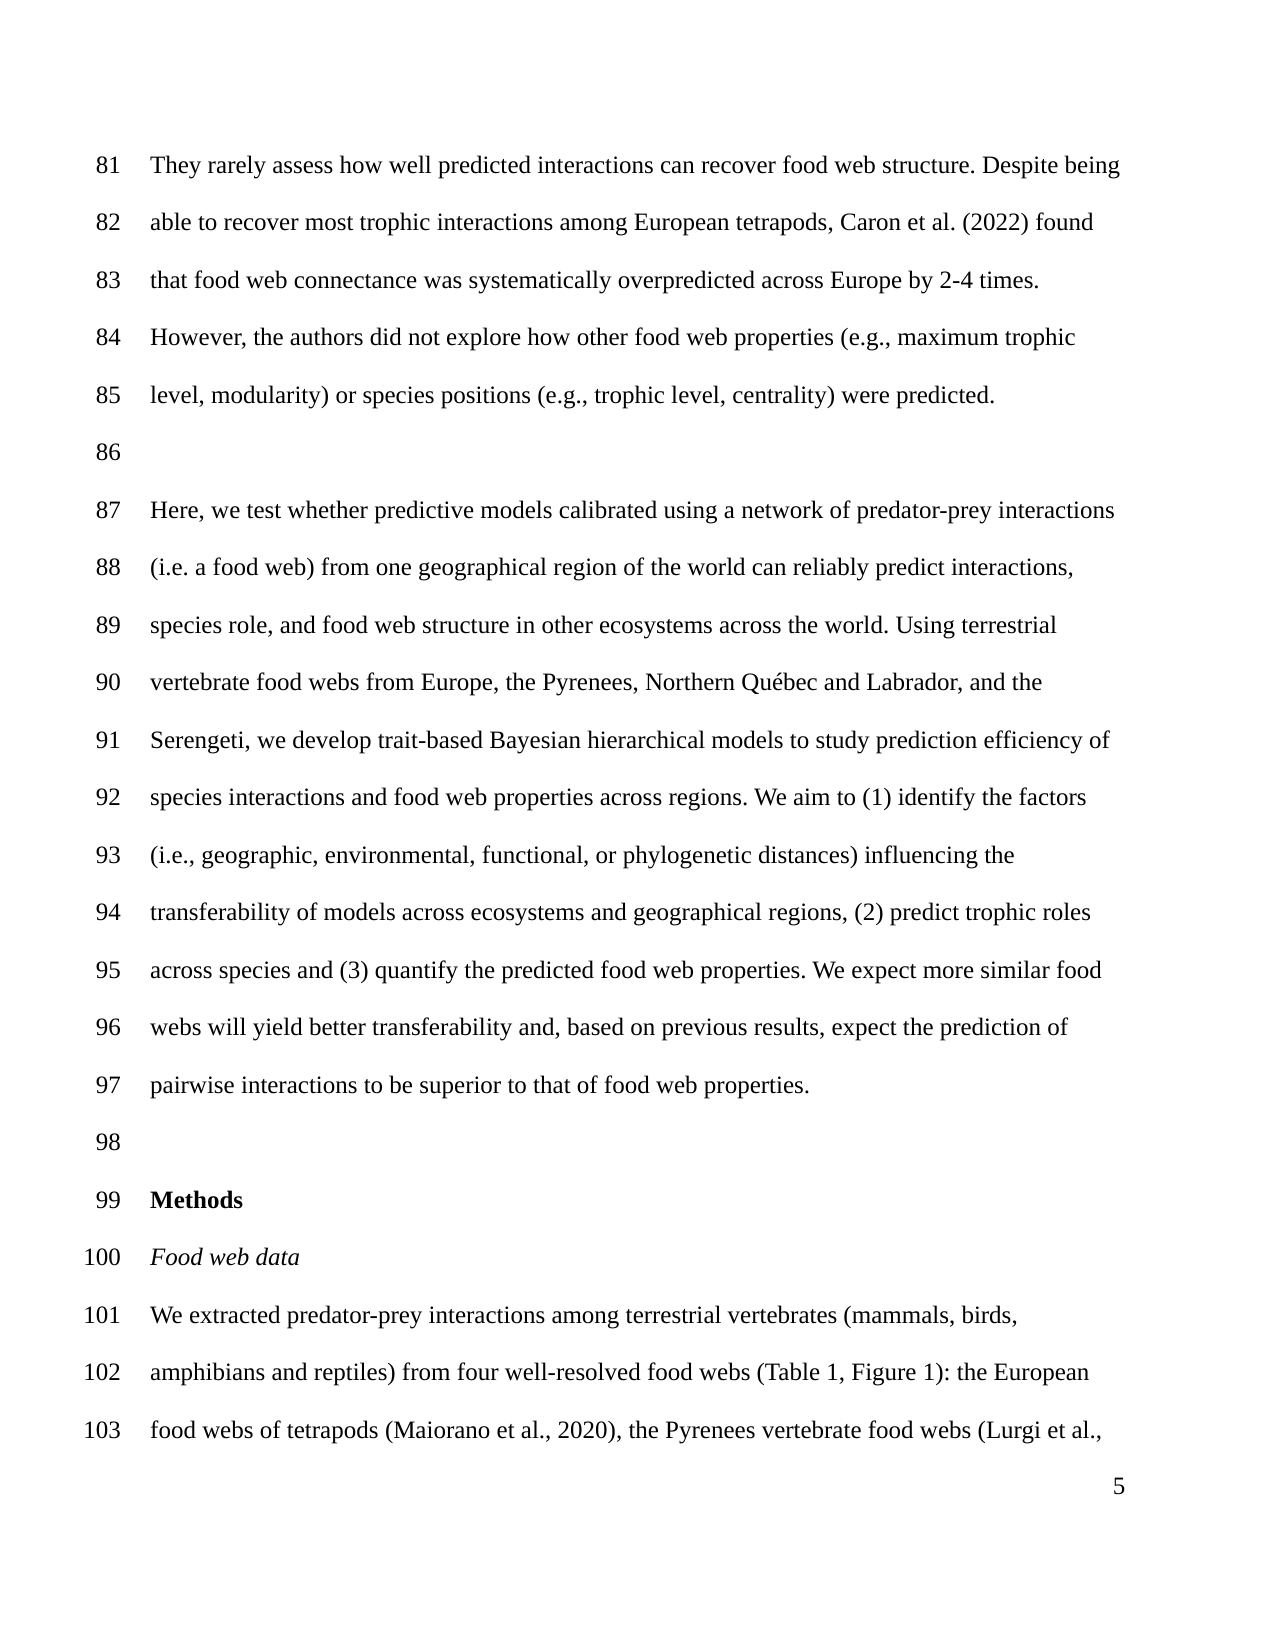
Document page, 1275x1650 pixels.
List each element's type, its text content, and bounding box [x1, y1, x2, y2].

text Here, we test whether predictive models calibrated using a network of predator-prey interactions (i.e. a food web) from one geographical region of the world can reliably predict interactions, species role, and food web structure in other ecosystems across the world. Using terrestrial vertebrate food webs from Europe, the Pyrenees, Northern Québec and Labrador, and the Serengeti, we develop trait-based Bayesian hierarchical models to study prediction efficiency of species interactions and food web properties across regions. We aim to (1) identify the factors (i.e., geographic, environmental, functional, or phylogenetic distances) influencing the transferability of models across ecosystems and geographical regions, (2) predict trophic roles across species and (3) quantify the predicted food web properties. We expect more similar food webs will yield better transferability and, based on previous results, expect the prediction of pairwise interactions to be superior to that of food web properties. [150, 495, 1125, 1099]
text They rarely assess how well predicted interactions can recover food web structure. Despite being able to recover most trophic interactions among European tetrapods, Caron et al. (2022) found that food web connectance was systematically overpredicted across Europe by 2-4 times. However, the authors did not explore how other food web properties (e.g., maximum trophic level, modularity) or species positions (e.g., trophic level, centrality) were predicted. [150, 150, 1125, 409]
text Methods [150, 1185, 1125, 1214]
text Food web data [150, 1242, 1125, 1271]
text We extracted predator-prey interactions among terrestrial vertebrates (mammals, birds, amphibians and reptiles) from four well-resolved food webs (Table 1, Figure 1): the European food webs of tetrapods (Maiorano et al., 2020), the Pyrenees vertebrate food webs (Lurgi et al., [150, 1300, 1125, 1444]
